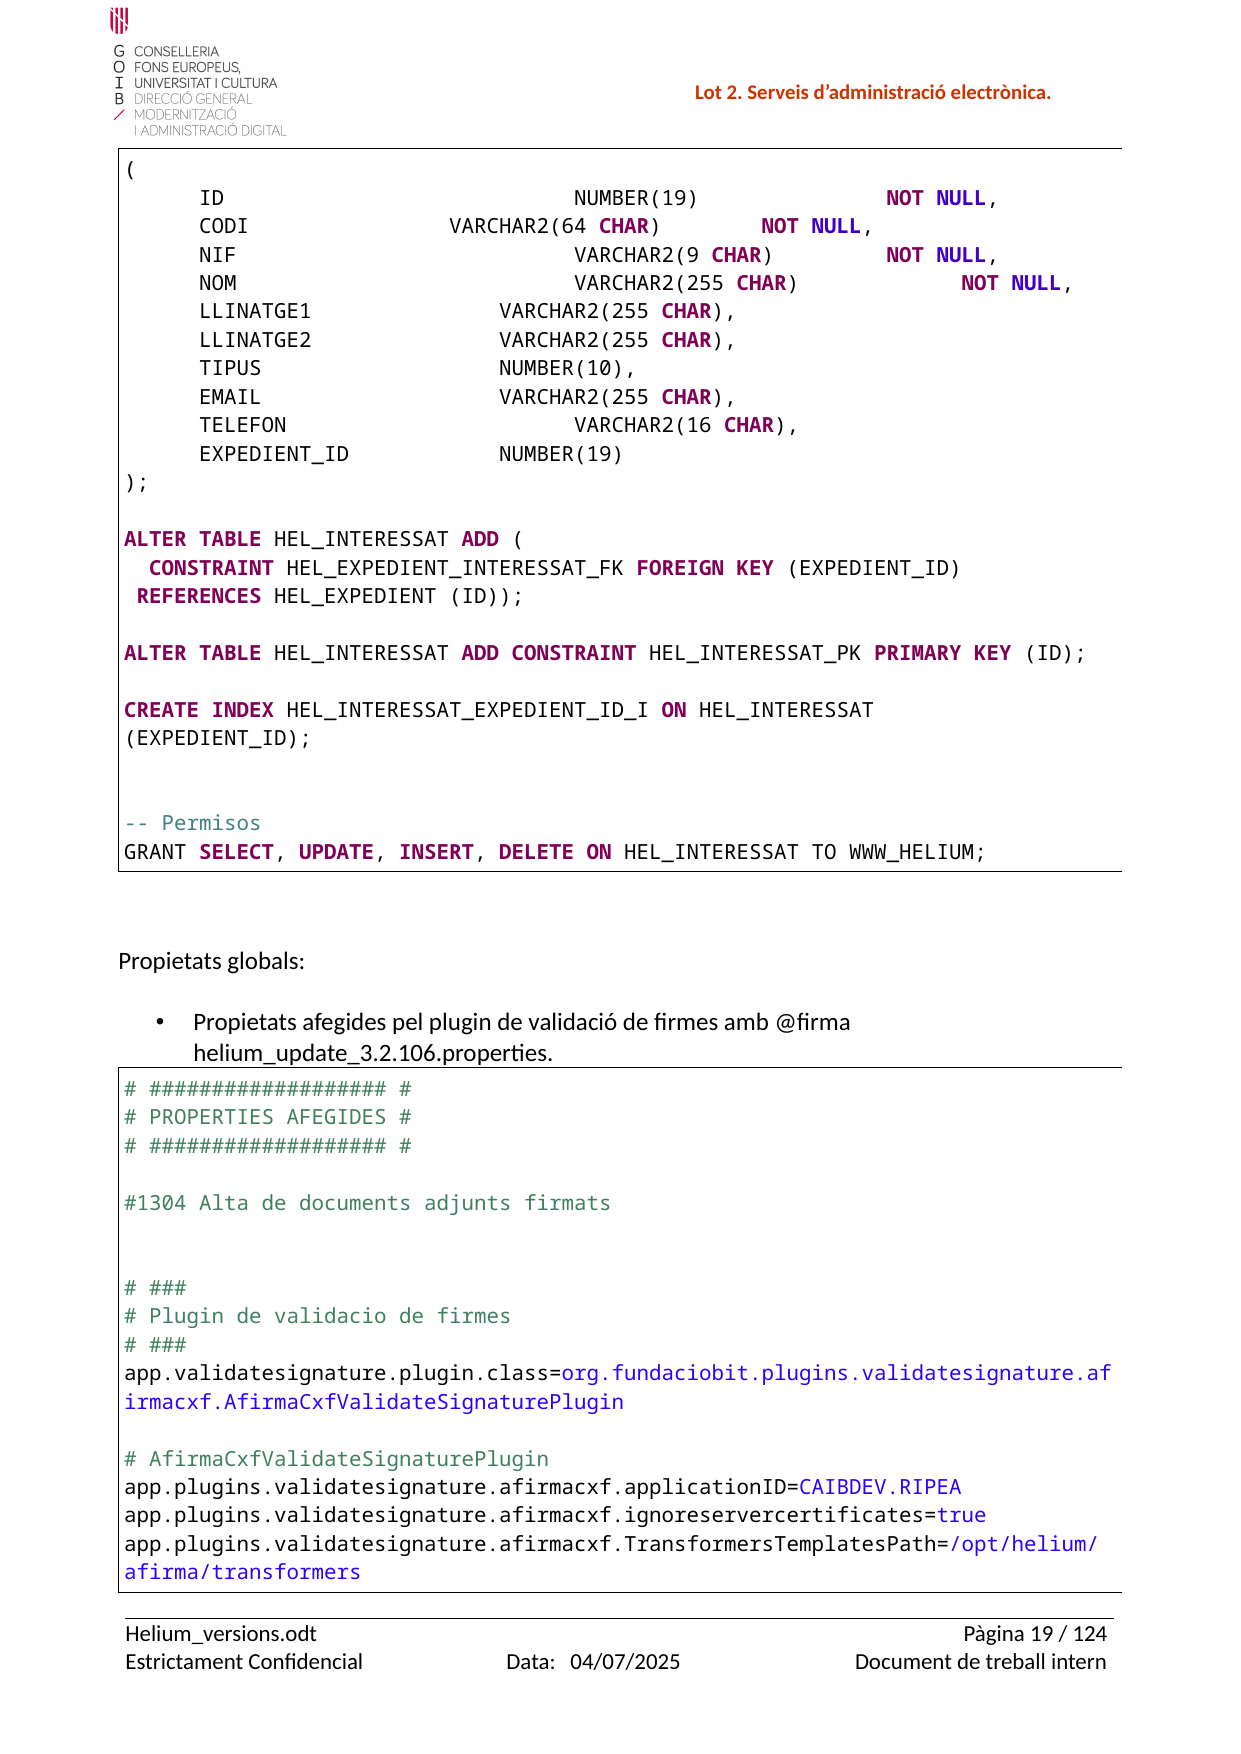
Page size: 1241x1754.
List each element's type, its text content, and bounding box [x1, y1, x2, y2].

picture [100, 0, 297, 144]
table_header # ################### # # PROPERTIES AFEGIDES # # ################### # #1304 Alta de documents adjunts firmats # ### # Plugin de validacio de firmes # ### app.validatesignature.plugin.class=org.fundaciobit.plugins.validatesignature.afirmacxf.AfirmaCxfValidateSignaturePlugin # AfirmaCxfValidateSignaturePlugin app.plugins.validatesignature.afirmacxf.applicationID=CAIBDEV.RIPEA app.plugins.validatesignature.afirmacxf.ignoreservercertificates=true app.plugins.validatesignature.afirmacxf.TransformersTemplatesPath=/opt/helium/afirma/transformers [119, 1068, 1122, 1592]
text Propietats globals: [118, 945, 1122, 976]
table_header ( ID NUMBER(19) NOT NULL, CODI VARCHAR2(64 CHAR) NOT NULL, NIF VARCHAR2(9 CHAR) NOT NULL, NOM VARCHAR2(255 CHAR) NOT NULL, LLINATGE1 VARCHAR2(255 CHAR), LLINATGE2 VARCHAR2(255 CHAR), TIPUS NUMBER(10), EMAIL VARCHAR2(255 CHAR), TELEFON VARCHAR2(16 CHAR), EXPEDIENT_ID NUMBER(19) ); ALTER TABLE HEL_INTERESSAT ADD ( CONSTRAINT HEL_EXPEDIENT_INTERESSAT_FK FOREIGN KEY (EXPEDIENT_ID) REFERENCES HEL_EXPEDIENT (ID)); ALTER TABLE HEL_INTERESSAT ADD CONSTRAINT HEL_INTERESSAT_PK PRIMARY KEY (ID); CREATE INDEX HEL_INTERESSAT_EXPEDIENT_ID_I ON HEL_INTERESSAT (EXPEDIENT_ID); -- Permisos GRANT SELECT, UPDATE, INSERT, DELETE ON HEL_INTERESSAT TO WWW_HELIUM; [119, 149, 1122, 871]
list Propietats afegides pel plugin de validació de firmes amb @firma helium_update_3.2.106.properties. [156, 1006, 1122, 1067]
